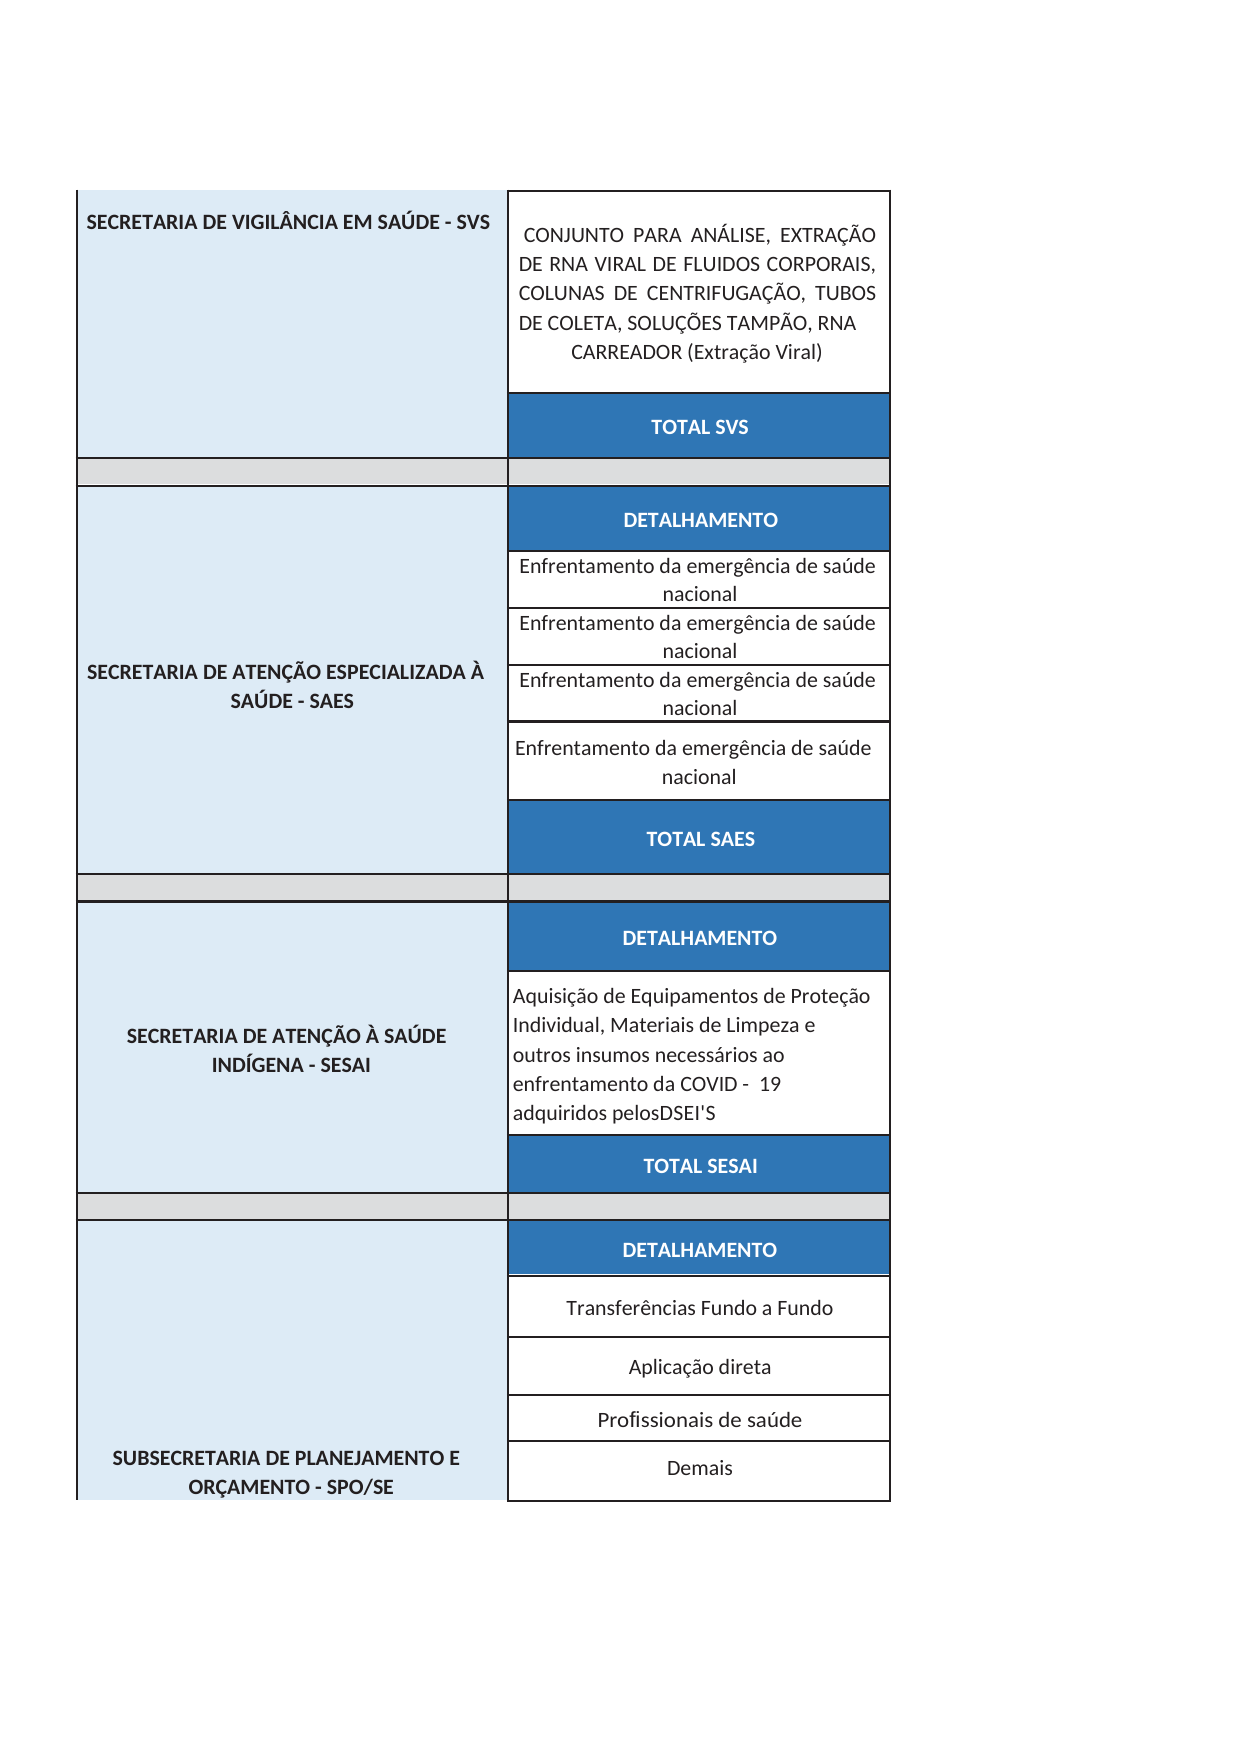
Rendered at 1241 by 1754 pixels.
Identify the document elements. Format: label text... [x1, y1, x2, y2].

table_cell [78, 875, 507, 900]
table_cell [78, 1194, 507, 1219]
table_cell SECRETARIA DE ATENÇÃO ESPECIALIZADA À SAÚDE - SAES [78, 487, 507, 873]
table_cell Enfrentamento da emergência de saúde nacional [509, 609, 889, 663]
table_cell [509, 875, 889, 900]
table_cell SECRETARIA DE ATENÇÃO À SAÚDE INDÍGENA - SESAI [78, 903, 507, 1192]
table_cell DETALHAMENTO [509, 903, 889, 970]
table_cell Demais [509, 1442, 889, 1500]
table_cell Enfrentamento da emergência de saúde nacional [509, 552, 889, 607]
table_cell SUBSECRETARIA DE PLANEJAMENTO E ORÇAMENTO - SPO/SE [78, 1221, 507, 1500]
table_header CONJUNTO PARA ANÁLISE, EXTRAÇÃO DE RNA VIRAL DE FLUIDOS CORPORAIS, COLUNAS DE CENTRIFUGAÇÃO, TUBOS DE COLETA, SOLUÇÕES TAMPÃO, RNA CARREADOR (Extração Viral) [509, 192, 889, 392]
table_cell Aplicação direta [509, 1338, 889, 1394]
table_cell Aquisição de Equipamentos de Proteção Individual, Materiais de Limpeza e outros insumos necessários ao enfrentamento da COVID - 19 adquiridos pelosDSEI'S [509, 972, 889, 1134]
table_cell [78, 459, 507, 484]
table_cell Enfrentamento da emergência de saúde nacional [509, 666, 889, 720]
table_header SECRETARIA DE VIGILÂNCIA EM SAÚDE - SVS [78, 190, 507, 457]
table_cell TOTAL SESAI [509, 1136, 889, 1192]
table_cell Enfrentamento da emergência de saúde nacional [509, 723, 889, 799]
table_cell [509, 1194, 889, 1219]
table_cell DETALHAMENTO [509, 1221, 889, 1274]
table_cell [509, 459, 889, 484]
table_cell DETALHAMENTO [509, 487, 889, 550]
table_cell TOTAL SVS [509, 394, 889, 457]
table_cell Transferências Fundo a Fundo [509, 1277, 889, 1336]
table_cell TOTAL SAES [509, 801, 889, 873]
table_cell Profissionais de saúde [509, 1396, 889, 1440]
